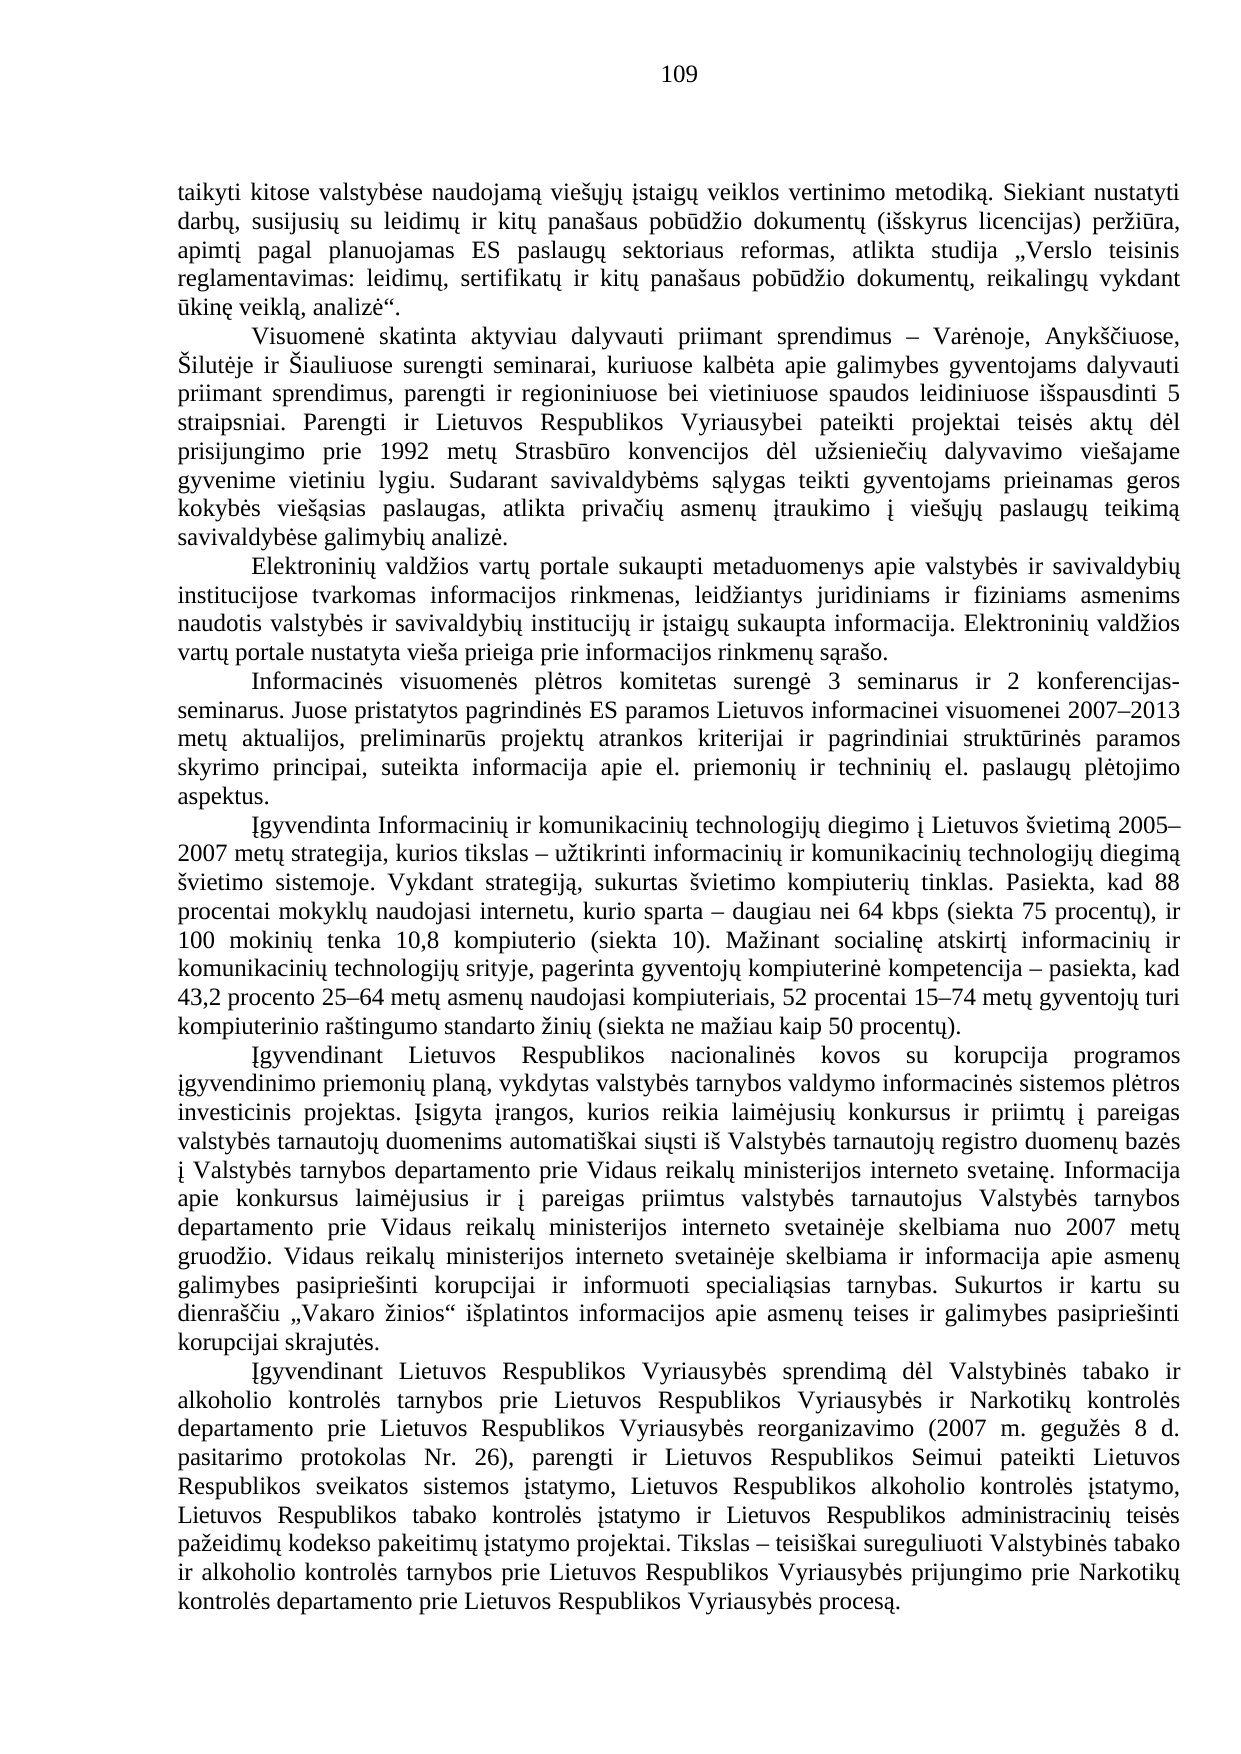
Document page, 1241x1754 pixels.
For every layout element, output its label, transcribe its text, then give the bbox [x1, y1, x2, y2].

text taikyti kitose valstybėse naudojamą viešųjų įstaigų veiklos vertinimo metodiką. Siekiant nustatyti darbų, susijusių su leidimų ir kitų panašaus pobūdžio dokumentų (išskyrus licencijas) peržiūra, apimtį pagal planuojamas ES paslaugų sektoriaus reformas, atlikta studija „Verslo teisinis reglamentavimas: leidimų, sertifikatų ir kitų panašaus pobūdžio dokumentų, reikalingų vykdant ūkinę veiklą, analizė“. [177, 177, 1181, 321]
text Įgyvendinant Lietuvos Respublikos Vyriausybės sprendimą dėl Valstybinės tabako ir alkoholio kontrolės tarnybos prie Lietuvos Respublikos Vyriausybės ir Narkotikų kontrolės departamento prie Lietuvos Respublikos Vyriausybės reorganizavimo (2007 m. gegužės 8 d. pasitarimo protokolas Nr. 26), parengti ir Lietuvos Respublikos Seimui pateikti Lietuvos Respublikos sveikatos sistemos įstatymo, Lietuvos Respublikos alkoholio kontrolės įstatymo, Lietuvos Respublikos tabako kontrolės įstatymo ir Lietuvos Respublikos administracinių teisės pažeidimų kodekso pakeitimų įstatymo projektai. Tikslas – teisiškai sureguliuoti Valstybinės tabako ir alkoholio kontrolės tarnybos prie Lietuvos Respublikos Vyriausybės prijungimo prie Narkotikų kontrolės departamento prie Lietuvos Respublikos Vyriausybės procesą. [177, 1356, 1181, 1615]
text Elektroninių valdžios vartų portale sukaupti metaduomenys apie valstybės ir savivaldybių institucijose tvarkomas informacijos rinkmenas, leidžiantys juridiniams ir fiziniams asmenims naudotis valstybės ir savivaldybių institucijų ir įstaigų sukaupta informacija. Elektroninių valdžios vartų portale nustatyta vieša prieiga prie informacijos rinkmenų sąrašo. [177, 551, 1181, 666]
text Informacinės visuomenės plėtros komitetas surengė 3 seminarus ir 2 konferencijas-seminarus. Juose pristatytos pagrindinės ES paramos Lietuvos informacinei visuomenei 2007–2013 metų aktualijos, preliminarūs projektų atrankos kriterijai ir pagrindiniai struktūrinės paramos skyrimo principai, suteikta informacija apie el. priemonių ir techninių el. paslaugų plėtojimo aspektus. [177, 666, 1181, 810]
text Įgyvendinant Lietuvos Respublikos nacionalinės kovos su korupcija programos įgyvendinimo priemonių planą, vykdytas valstybės tarnybos valdymo informacinės sistemos plėtros investicinis projektas. Įsigyta įrangos, kurios reikia laimėjusių konkursus ir priimtų į pareigas valstybės tarnautojų duomenims automatiškai siųsti iš Valstybės tarnautojų registro duomenų bazės į Valstybės tarnybos departamento prie Vidaus reikalų ministerijos interneto svetainę. Informacija apie konkursus laimėjusius ir į pareigas priimtus valstybės tarnautojus Valstybės tarnybos departamento prie Vidaus reikalų ministerijos interneto svetainėje skelbiama nuo 2007 metų gruodžio. Vidaus reikalų ministerijos interneto svetainėje skelbiama ir informacija apie asmenų galimybes pasipriešinti korupcijai ir informuoti specialiąsias tarnybas. Sukurtos ir kartu su dienraščiu „Vakaro žinios“ išplatintos informacijos apie asmenų teises ir galimybes pasipriešinti korupcijai skrajutės. [177, 1040, 1181, 1356]
text Visuomenė skatinta aktyviau dalyvauti priimant sprendimus – Varėnoje, Anykščiuose, Šilutėje ir Šiauliuose surengti seminarai, kuriuose kalbėta apie galimybes gyventojams dalyvauti priimant sprendimus, parengti ir regioniniuose bei vietiniuose spaudos leidiniuose išspausdinti 5 straipsniai. Parengti ir Lietuvos Respublikos Vyriausybei pateikti projektai teisės aktų dėl prisijungimo prie 1992 metų Strasbūro konvencijos dėl užsieniečių dalyvavimo viešajame gyvenime vietiniu lygiu. Sudarant savivaldybėms sąlygas teikti gyventojams prieinamas geros kokybės viešąsias paslaugas, atlikta privačių asmenų įtraukimo į viešųjų paslaugų teikimą savivaldybėse galimybių analizė. [177, 321, 1181, 551]
text Įgyvendinta Informacinių ir komunikacinių technologijų diegimo į Lietuvos švietimą 2005–2007 metų strategija, kurios tikslas – užtikrinti informacinių ir komunikacinių technologijų diegimą švietimo sistemoje. Vykdant strategiją, sukurtas švietimo kompiuterių tinklas. Pasiekta, kad 88 procentai mokyklų naudojasi internetu, kurio sparta – daugiau nei 64 kbps (siekta 75 procentų), ir 100 mokinių tenka 10,8 kompiuterio (siekta 10). Mažinant socialinę atskirtį informacinių ir komunikacinių technologijų srityje, pagerinta gyventojų kompiuterinė kompetencija – pasiekta, kad 43,2 procento 25–64 metų asmenų naudojasi kompiuteriais, 52 procentai 15–74 metų gyventojų turi kompiuterinio raštingumo standarto žinių (siekta ne mažiau kaip 50 procentų). [177, 810, 1181, 1040]
